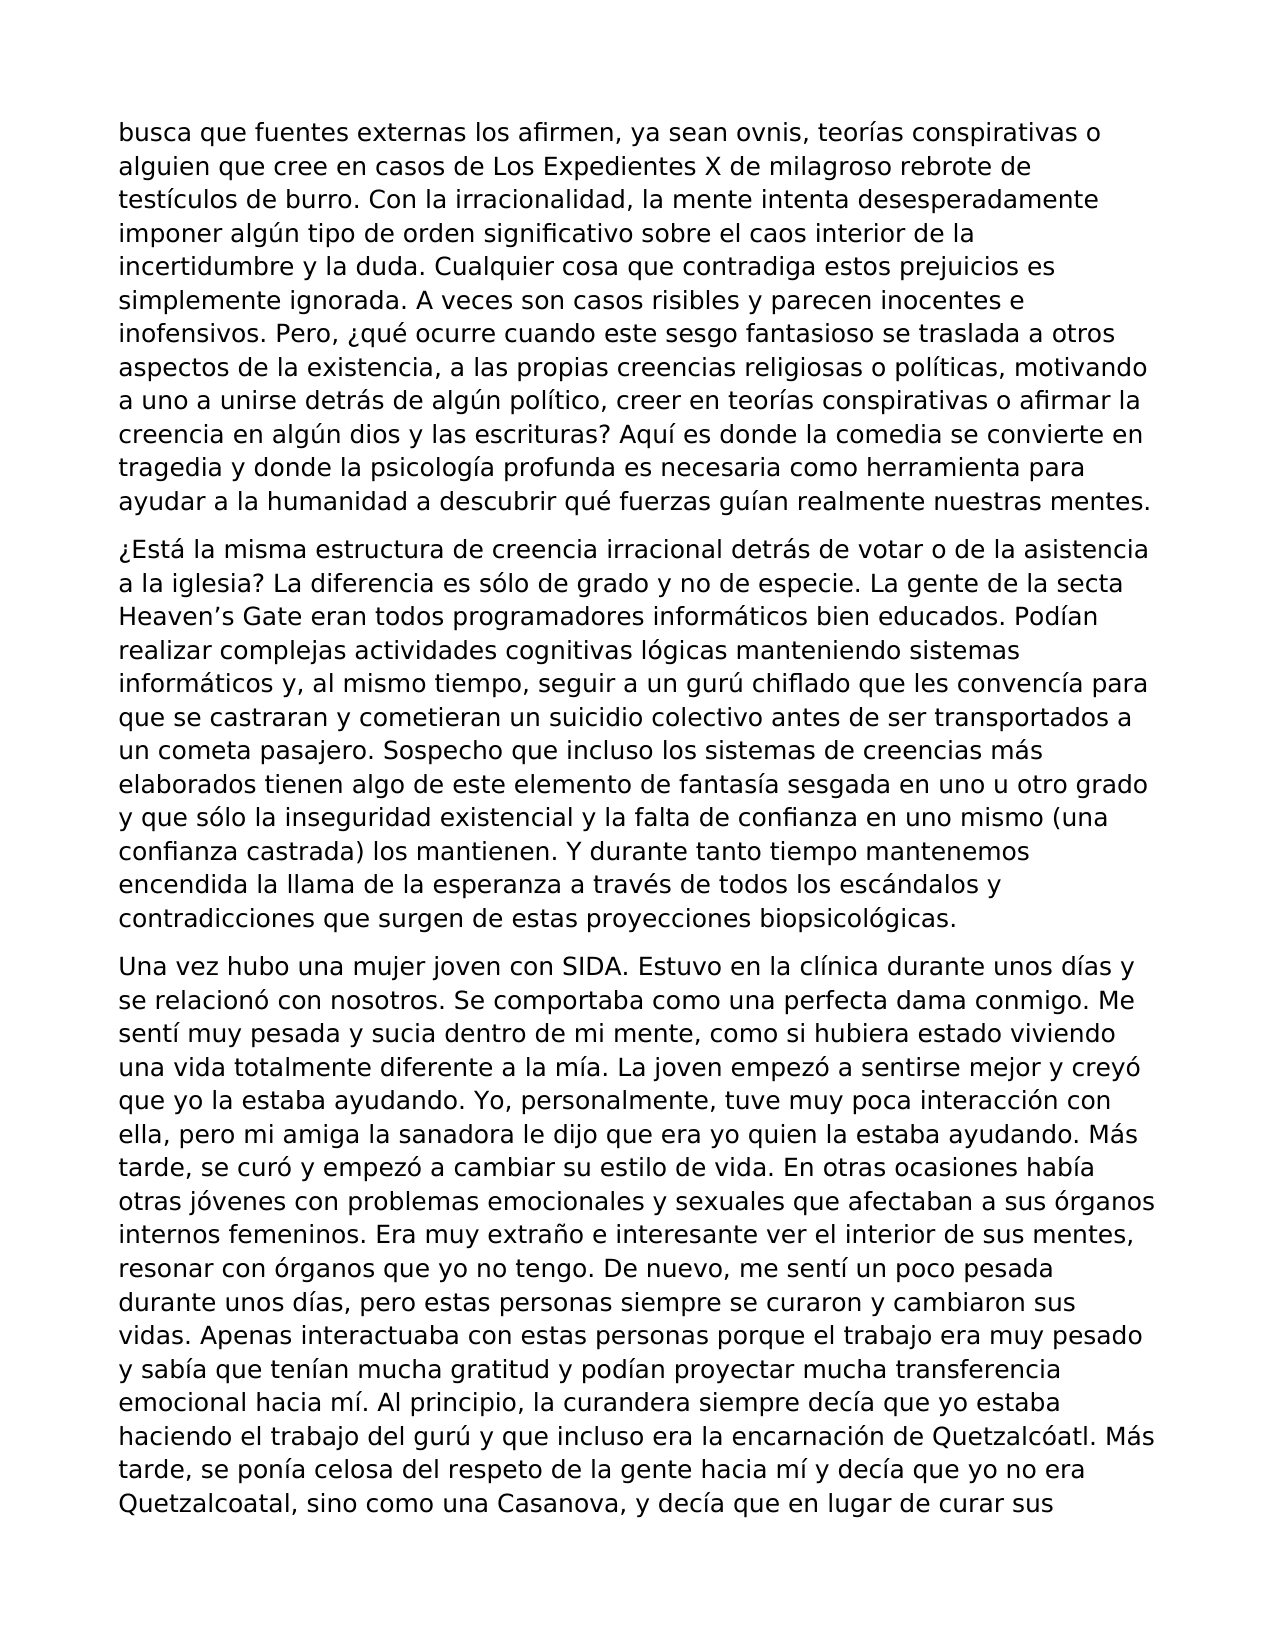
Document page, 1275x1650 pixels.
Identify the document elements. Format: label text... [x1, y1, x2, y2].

text busca que fuentes externas los afirmen, ya sean ovnis, teorías conspirativas o alguien que cree en casos de Los Expedientes X de milagroso rebrote de testículos de burro. Con la irracionalidad, la mente intenta desesperadamente imponer algún tipo de orden significativo sobre el caos interior de la incertidumbre y la duda. Cualquier cosa que contradiga estos prejuicios es simplemente ignorada. A veces son casos risibles y parecen inocentes e inofensivos. Pero, ¿qué ocurre cuando este sesgo fantasioso se traslada a otros aspectos de la existencia, a las propias creencias religiosas o políticas, motivando a uno a unirse detrás de algún político, creer en teorías conspirativas o afirmar la creencia en algún dios y las escrituras? Aquí es donde la comedia se convierte en tragedia y donde la psicología profunda es necesaria como herramienta para ayudar a la humanidad a descubrir qué fuerzas guían realmente nuestras mentes. [118, 118, 1157, 516]
text ¿Está la misma estructura de creencia irracional detrás de votar o de la asistencia a la iglesia? La diferencia es sólo de grado y no de especie. La gente de la secta Heaven’s Gate eran todos programadores informáticos bien educados. Podían realizar complejas actividades cognitivas lógicas manteniendo sistemas informáticos y, al mismo tiempo, seguir a un gurú chiflado que les convencía para que se castraran y cometieran un suicidio colectivo antes de ser transportados a un cometa pasajero. Sospecho que incluso los sistemas de creencias más elaborados tienen algo de este elemento de fantasía sesgada en uno u otro grado y que sólo la inseguridad existencial y la falta de confianza en uno mismo (una confianza castrada) los mantienen. Y durante tanto tiempo mantenemos encendida la llama de la esperanza a través de todos los escándalos y contradicciones que surgen de estas proyecciones biopsicológicas. [118, 535, 1157, 933]
text Una vez hubo una mujer joven con SIDA. Estuvo en la clínica durante unos días y se relacionó con nosotros. Se comportaba como una perfecta dama conmigo. Me sentí muy pesada y sucia dentro de mi mente, como si hubiera estado viviendo una vida totalmente diferente a la mía. La joven empezó a sentirse mejor y creyó que yo la estaba ayudando. Yo, personalmente, tuve muy poca interacción con ella, pero mi amiga la sanadora le dijo que era yo quien la estaba ayudando. Más tarde, se curó y empezó a cambiar su estilo de vida. En otras ocasiones había otras jóvenes con problemas emocionales y sexuales que afectaban a sus órganos internos femeninos. Era muy extraño e interesante ver el interior de sus mentes, resonar con órganos que yo no tengo. De nuevo, me sentí un poco pesada durante unos días, pero estas personas siempre se curaron y cambiaron sus vidas. Apenas interactuaba con estas personas porque el trabajo era muy pesado y sabía que tenían mucha gratitud y podían proyectar mucha transferencia emocional hacia mí. Al principio, la curandera siempre decía que yo estaba haciendo el trabajo del gurú y que incluso era la encarnación de Quetzalcóatl. Más tarde, se ponía celosa del respeto de la gente hacia mí y decía que yo no era Quetzalcoatal, sino como una Casanova, y decía que en lugar de curar sus [118, 952, 1157, 1518]
